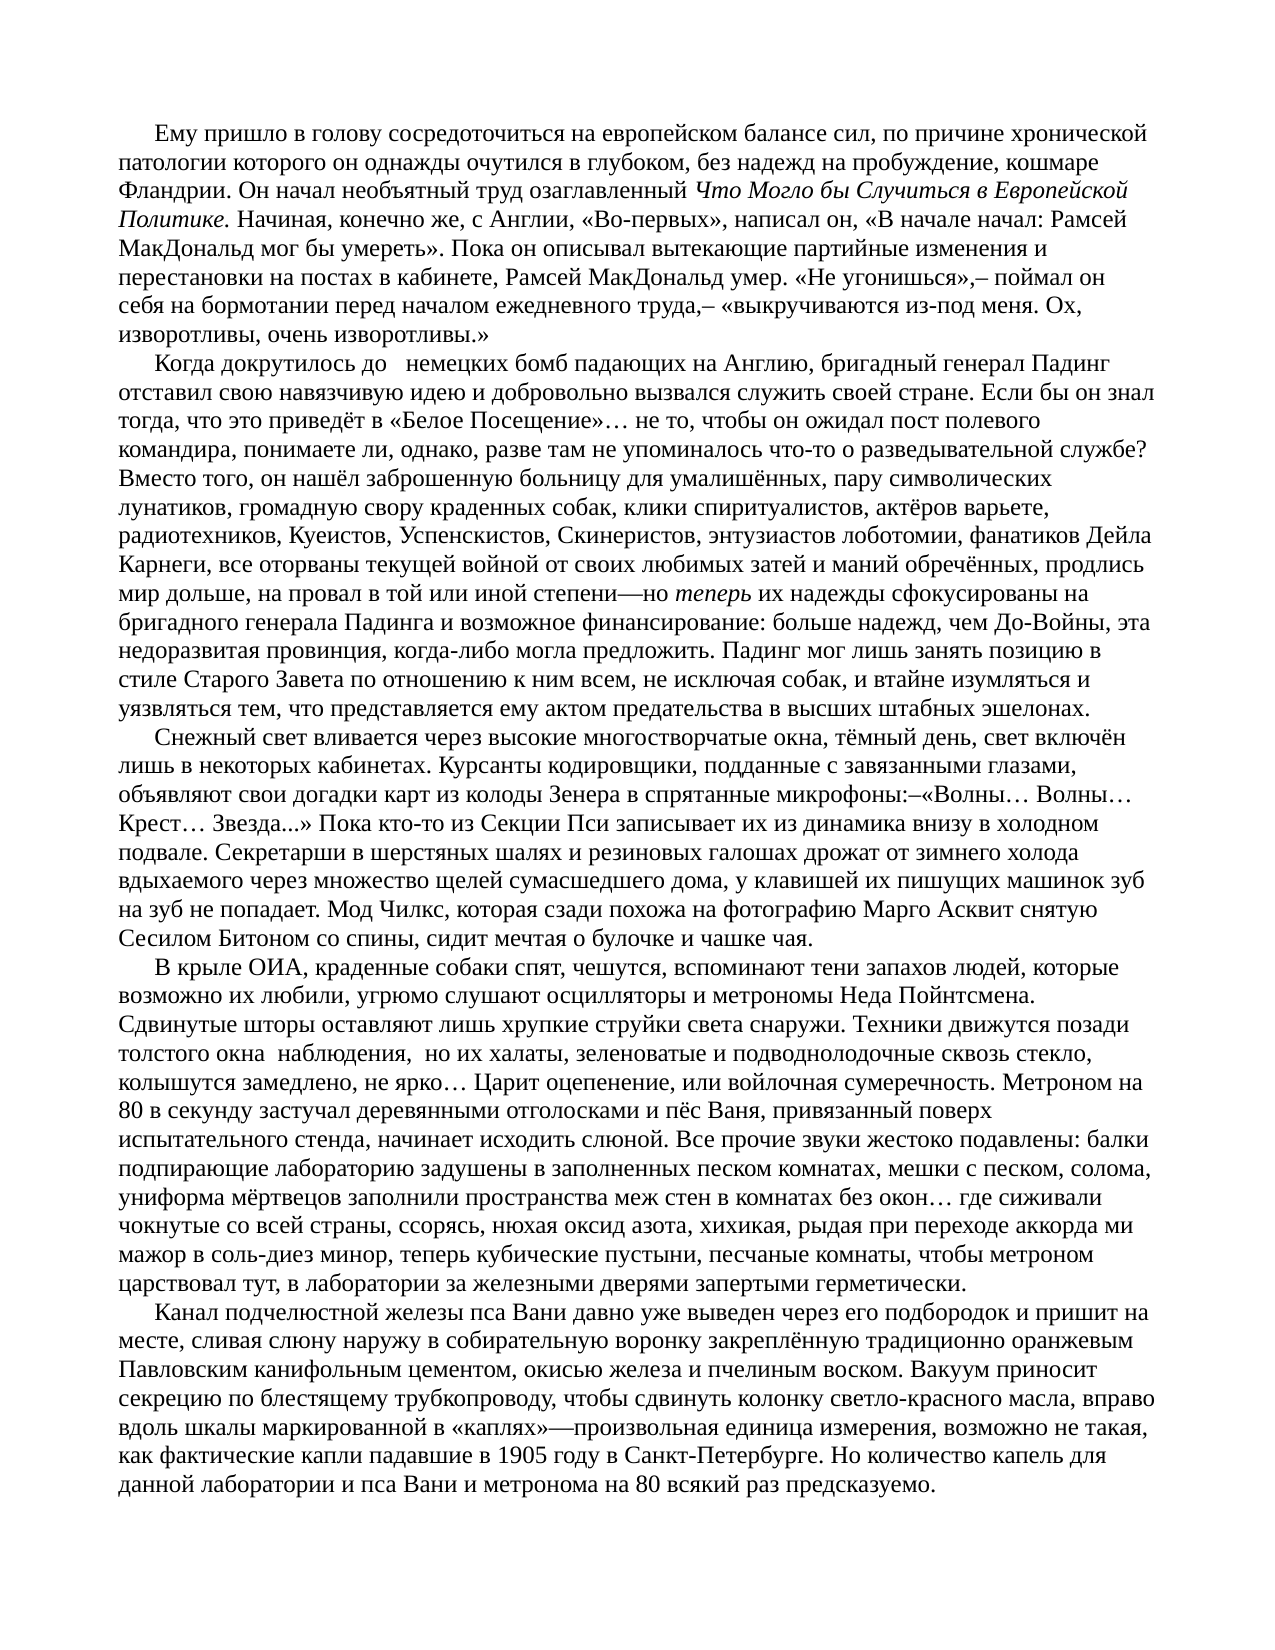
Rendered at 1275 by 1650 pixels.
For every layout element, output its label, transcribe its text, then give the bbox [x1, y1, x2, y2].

text Канал подчелюстной железы пса Вани давно уже выведен через его подбородок и пришит на месте, сливая слюну наружу в собирательную воронку закреплённую традиционно оранжевым Павловским канифольным цементом, окисью железа и пчелиным воском. Вакуум приносит секрецию по блестящему трубкопроводу, чтобы сдвинуть колонку светло-красного масла, вправо вдоль шкалы маркированной в «каплях»—произвольная единица измерения, возможно не такая, как фактические капли падавшие в 1905 году в Санкт-Петербурге. Но количество капель для данной лаборатории и пса Вани и метронома на 80 всякий раз предсказуемо. [118, 1297, 1157, 1498]
text Когда докрутилось до немецких бомб падающих на Англию, бригадный генерал Падинг отставил свою навязчивую идею и добровольно вызвался служить своей стране. Если бы он знал тогда, что это приведёт в «Белое Посещение»… не то, чтобы он ожидал пост полевого командира, понимаете ли, однако, разве там не упоминалось что-то о разведывательной службе? Вместо того, он нашёл заброшенную больницу для умалишённых, пару символических лунатиков, громадную свору краденных собак, клики спиритуалистов, актёров варьете, радиотехников, Куеистов, Успенскистов, Скинеристов, энтузиастов лоботомии, фанатиков Дейла Карнеги, все оторваны текущей войной от своих любимых затей и маний обречённых, продлись мир дольше, на провал в той или иной степени—но теперь их надежды сфокусированы на бригадного генерала Падинга и возможное финансирование: больше надежд, чем До-Войны, эта недоразвитая провинция, когда-либо могла предложить. Падинг мог лишь занять позицию в стиле Старого Завета по отношению к ним всем, не исключая собак, и втайне изумляться и уязвляться тем, что представляется ему актом предательства в высших штабных эшелонах. [118, 348, 1157, 722]
text Снежный свет вливается через высокие многостворчатые окна, тёмный день, свет включён лишь в некоторых кабинетах. Курсанты кодировщики, подданные с завязанными глазами, объявляют свои догадки карт из колоды Зенера в спрятанные микрофоны:–«Волны… Волны… Крест… Звезда...» Пока кто-то из Секции Пси записывает их из динамика внизу в холодном подвале. Секретарши в шерстяных шалях и резиновых галошах дрожат от зимнего холода вдыхаемого через множество щелей сумасшедшего дома, у клавишей их пишущих машинок зуб на зуб не попадает. Мод Чилкс, которая сзади похожа на фотографию Марго Асквит снятую Сесилом Битоном со спины, сидит мечтая о булочке и чашке чая. [118, 722, 1157, 952]
text Ему пришло в голову сосредоточиться на европейском балансе сил, по причине хронической патологии которого он однажды очутился в глубоком, без надежд на пробуждение, кошмаре Фландрии. Он начал необъятный труд озаглавленный Что Могло бы Случиться в Европейской Политике. Начиная, конечно же, с Англии, «Во-первых», написал он, «В начале начал: Рамсей МакДональд мог бы умереть». Пока он описывал вытекающие партийные изменения и перестановки на постах в кабинете, Рамсей МакДональд умер. «Не угонишься»,– поймал он себя на бормотании перед началом ежедневного труда,– «выкручиваются из-под меня. Ох, изворотливы, очень изворотливы.» [118, 118, 1157, 348]
text В крыле ОИА, краденные собаки спят, чешутся, вспоминают тени запахов людей, которые возможно их любили, угрюмо слушают осцилляторы и метрономы Неда Пойнтсмена. Сдвинутые шторы оставляют лишь хрупкие струйки света снаружи. Техники движутся позади толстого окна наблюдения, но их халаты, зеленоватые и подводнолодочные сквозь стекло, колышутся замедлено, не ярко… Царит оцепенение, или войлочная сумеречность. Метроном на 80 в секунду застучал деревянными отголосками и пёс Ваня, привязанный поверх испытательного стенда, начинает исходить слюной. Все прочие звуки жестоко подавлены: балки подпирающие лабораторию задушены в заполненных песком комнатах, мешки с песком, солома, униформа мёртвецов заполнили пространства меж стен в комнатах без окон… где сиживали чокнутые со всей страны, ссорясь, нюхая оксид азота, хихикая, рыдая при переходе аккорда ми мажор в соль-диез минор, теперь кубические пустыни, песчаные комнаты, чтобы метроном царствовал тут, в лаборатории за железными дверями запертыми герметически. [118, 952, 1157, 1297]
